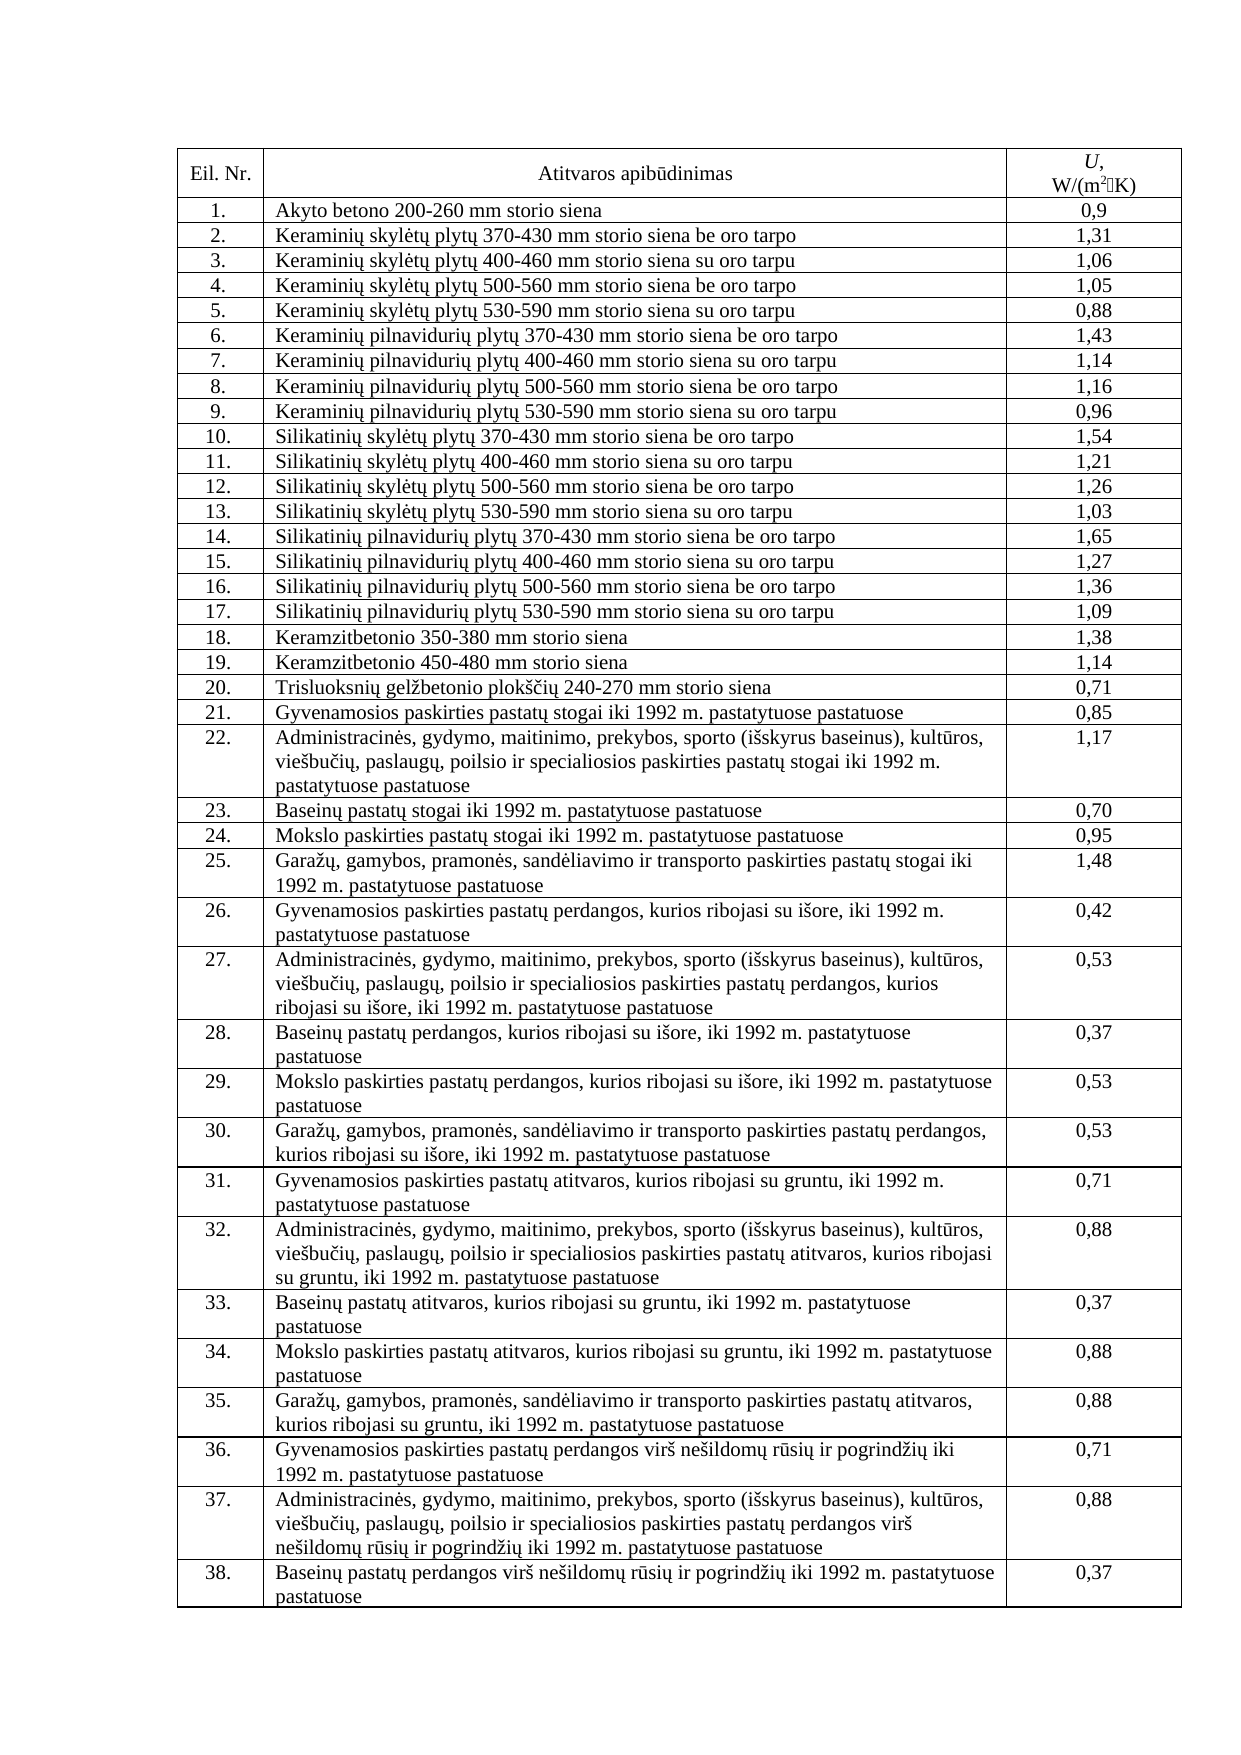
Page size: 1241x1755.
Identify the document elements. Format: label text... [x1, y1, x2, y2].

table_cell 5. [178, 298, 263, 322]
table_cell 19. [178, 650, 263, 674]
table_cell 12. [178, 474, 263, 498]
table_cell 31. [178, 1168, 263, 1216]
table_cell 21. [178, 700, 263, 724]
table_cell Baseinų pastatų perdangos, kurios ribojasi su išore, iki 1992 m. pastatytuose pastatuose [264, 1020, 1006, 1068]
table_cell 1,48 [1007, 849, 1181, 897]
table_cell 1,26 [1007, 474, 1181, 498]
table_cell 4. [178, 273, 263, 297]
table_cell 1,21 [1007, 449, 1181, 473]
table_cell 0,96 [1007, 399, 1181, 423]
table_cell 1,14 [1007, 349, 1181, 372]
table_cell Silikatinių pilnavidurių plytų 500-560 mm storio siena be oro tarpo [264, 574, 1006, 598]
table_cell 0,37 [1007, 1290, 1181, 1338]
table_cell 1,17 [1007, 725, 1181, 797]
table_cell 25. [178, 849, 263, 897]
table_cell 11. [178, 449, 263, 473]
table_cell Mokslo paskirties pastatų stogai iki 1992 m. pastatytuose pastatuose [264, 823, 1006, 847]
table_cell 22. [178, 725, 263, 797]
table_cell 1,14 [1007, 650, 1181, 674]
table_cell Baseinų pastatų stogai iki 1992 m. pastatytuose pastatuose [264, 798, 1006, 822]
table_cell Administracinės, gydymo, maitinimo, prekybos, sporto (išskyrus baseinus), kultūros, viešbučių, paslaugų, poilsio ir specialiosios paskirties pastatų atitvaros, kurios ribojasi su gruntu, iki 1992 m. pastatytuose pastatuose [264, 1217, 1006, 1289]
table_cell Baseinų pastatų perdangos virš nešildomų rūsių ir pogrindžių iki 1992 m. pastatytuose pastatuose [264, 1560, 1006, 1606]
table_cell 34. [178, 1339, 263, 1387]
table_cell Silikatinių pilnavidurių plytų 400-460 mm storio siena su oro tarpu [264, 549, 1006, 573]
table_cell Silikatinių pilnavidurių plytų 370-430 mm storio siena be oro tarpo [264, 524, 1006, 548]
table_cell Keraminių skylėtų plytų 370-430 mm storio siena be oro tarpo [264, 223, 1006, 247]
table_cell 0,88 [1007, 1217, 1181, 1289]
table_cell 0,71 [1007, 675, 1181, 699]
table_cell Mokslo paskirties pastatų perdangos, kurios ribojasi su išore, iki 1992 m. pastatytuose pastatuose [264, 1069, 1006, 1117]
table_cell Keraminių pilnavidurių plytų 530-590 mm storio siena su oro tarpu [264, 399, 1006, 423]
table_cell Silikatinių pilnavidurių plytų 530-590 mm storio siena su oro tarpu [264, 600, 1006, 623]
table_cell 6. [178, 323, 263, 347]
table_cell Gyvenamosios paskirties pastatų atitvaros, kurios ribojasi su gruntu, iki 1992 m. pastatytuose pastatuose [264, 1168, 1006, 1216]
table_cell 33. [178, 1290, 263, 1338]
table_cell Garažų, gamybos, pramonės, sandėliavimo ir transporto paskirties pastatų atitvaros, kurios ribojasi su gruntu, iki 1992 m. pastatytuose pastatuose [264, 1388, 1006, 1436]
table_cell 10. [178, 424, 263, 448]
table_cell 27. [178, 947, 263, 1019]
table_cell 3. [178, 248, 263, 272]
table_cell Keraminių skylėtų plytų 530-590 mm storio siena su oro tarpu [264, 298, 1006, 322]
table_cell 18. [178, 625, 263, 649]
table_cell 0,88 [1007, 1388, 1181, 1436]
table_cell 15. [178, 549, 263, 573]
table_cell Trisluoksnių gelžbetonio plokščių 240-270 mm storio siena [264, 675, 1006, 699]
table_cell 9. [178, 399, 263, 423]
table_cell Gyvenamosios paskirties pastatų stogai iki 1992 m. pastatytuose pastatuose [264, 700, 1006, 724]
table_cell 16. [178, 574, 263, 598]
table_cell 1,43 [1007, 323, 1181, 347]
table_cell 1. [178, 198, 263, 222]
table_cell 1,38 [1007, 625, 1181, 649]
table_cell Gyvenamosios paskirties pastatų perdangos, kurios ribojasi su išore, iki 1992 m. pastatytuose pastatuose [264, 898, 1006, 946]
table_cell Akyto betono 200-260 mm storio siena [264, 198, 1006, 222]
table_cell 1,31 [1007, 223, 1181, 247]
table_cell Silikatinių skylėtų plytų 400-460 mm storio siena su oro tarpu [264, 449, 1006, 473]
table_cell 0,71 [1007, 1168, 1181, 1216]
table_cell 13. [178, 499, 263, 523]
table_cell Garažų, gamybos, pramonės, sandėliavimo ir transporto paskirties pastatų stogai iki 1992 m. pastatytuose pastatuose [264, 849, 1006, 897]
table_header Atitvaros apibūdinimas [264, 149, 1006, 197]
table_cell 1,05 [1007, 273, 1181, 297]
table_cell Administracinės, gydymo, maitinimo, prekybos, sporto (išskyrus baseinus), kultūros, viešbučių, paslaugų, poilsio ir specialiosios paskirties pastatų stogai iki 1992 m. pastatytuose pastatuose [264, 725, 1006, 797]
table_cell Silikatinių skylėtų plytų 500-560 mm storio siena be oro tarpo [264, 474, 1006, 498]
table_cell 1,36 [1007, 574, 1181, 598]
table_cell 1,54 [1007, 424, 1181, 448]
table_cell 0,95 [1007, 823, 1181, 847]
table_cell 20. [178, 675, 263, 699]
table_cell Keramzitbetonio 350-380 mm storio siena [264, 625, 1006, 649]
table_cell 0,85 [1007, 700, 1181, 724]
table_cell 2. [178, 223, 263, 247]
table_cell Mokslo paskirties pastatų atitvaros, kurios ribojasi su gruntu, iki 1992 m. pastatytuose pastatuose [264, 1339, 1006, 1387]
table_cell 0,71 [1007, 1438, 1181, 1486]
table_cell 24. [178, 823, 263, 847]
table_cell Silikatinių skylėtų plytų 370-430 mm storio siena be oro tarpo [264, 424, 1006, 448]
table_cell 0,88 [1007, 1339, 1181, 1387]
table_cell 32. [178, 1217, 263, 1289]
table_cell 36. [178, 1438, 263, 1486]
table_cell 1,16 [1007, 374, 1181, 398]
table_cell Administracinės, gydymo, maitinimo, prekybos, sporto (išskyrus baseinus), kultūros, viešbučių, paslaugų, poilsio ir specialiosios paskirties pastatų perdangos virš nešildomų rūsių ir pogrindžių iki 1992 m. pastatytuose pastatuose [264, 1487, 1006, 1559]
table_cell 29. [178, 1069, 263, 1117]
table_cell Administracinės, gydymo, maitinimo, prekybos, sporto (išskyrus baseinus), kultūros, viešbučių, paslaugų, poilsio ir specialiosios paskirties pastatų perdangos, kurios ribojasi su išore, iki 1992 m. pastatytuose pastatuose [264, 947, 1006, 1019]
table_cell 7. [178, 349, 263, 372]
table_cell 0,9 [1007, 198, 1181, 222]
table_cell 38. [178, 1560, 263, 1606]
table_cell 26. [178, 898, 263, 946]
table_cell Garažų, gamybos, pramonės, sandėliavimo ir transporto paskirties pastatų perdangos, kurios ribojasi su išore, iki 1992 m. pastatytuose pastatuose [264, 1118, 1006, 1166]
table_cell Silikatinių skylėtų plytų 530-590 mm storio siena su oro tarpu [264, 499, 1006, 523]
table_cell 0,53 [1007, 1069, 1181, 1117]
table_cell Keraminių pilnavidurių plytų 370-430 mm storio siena be oro tarpo [264, 323, 1006, 347]
table_cell 17. [178, 600, 263, 623]
table_cell 1,03 [1007, 499, 1181, 523]
table_cell 35. [178, 1388, 263, 1436]
table_cell 1,27 [1007, 549, 1181, 573]
table_cell Keraminių pilnavidurių plytų 400-460 mm storio siena su oro tarpu [264, 349, 1006, 372]
table_header U, W/(m2K) [1007, 149, 1181, 197]
table_cell 14. [178, 524, 263, 548]
table_cell 0,88 [1007, 298, 1181, 322]
table_cell 0,70 [1007, 798, 1181, 822]
table_cell 1,09 [1007, 600, 1181, 623]
table_cell 0,42 [1007, 898, 1181, 946]
table_cell Keramzitbetonio 450-480 mm storio siena [264, 650, 1006, 674]
table_cell Gyvenamosios paskirties pastatų perdangos virš nešildomų rūsių ir pogrindžių iki 1992 m. pastatytuose pastatuose [264, 1438, 1006, 1486]
table_cell Keraminių skylėtų plytų 400-460 mm storio siena su oro tarpu [264, 248, 1006, 272]
table_header Eil. Nr. [178, 149, 263, 197]
table_cell 30. [178, 1118, 263, 1166]
table_cell Keraminių pilnavidurių plytų 500-560 mm storio siena be oro tarpo [264, 374, 1006, 398]
table_cell 37. [178, 1487, 263, 1559]
table_cell 1,06 [1007, 248, 1181, 272]
table_cell Baseinų pastatų atitvaros, kurios ribojasi su gruntu, iki 1992 m. pastatytuose pastatuose [264, 1290, 1006, 1338]
table_cell 0,37 [1007, 1560, 1181, 1606]
table_cell 0,53 [1007, 947, 1181, 1019]
table_cell 23. [178, 798, 263, 822]
table_cell 0,53 [1007, 1118, 1181, 1166]
table_cell Keraminių skylėtų plytų 500-560 mm storio siena be oro tarpo [264, 273, 1006, 297]
table_cell 28. [178, 1020, 263, 1068]
table_cell 0,37 [1007, 1020, 1181, 1068]
table_cell 0,88 [1007, 1487, 1181, 1559]
table_cell 8. [178, 374, 263, 398]
table_cell 1,65 [1007, 524, 1181, 548]
